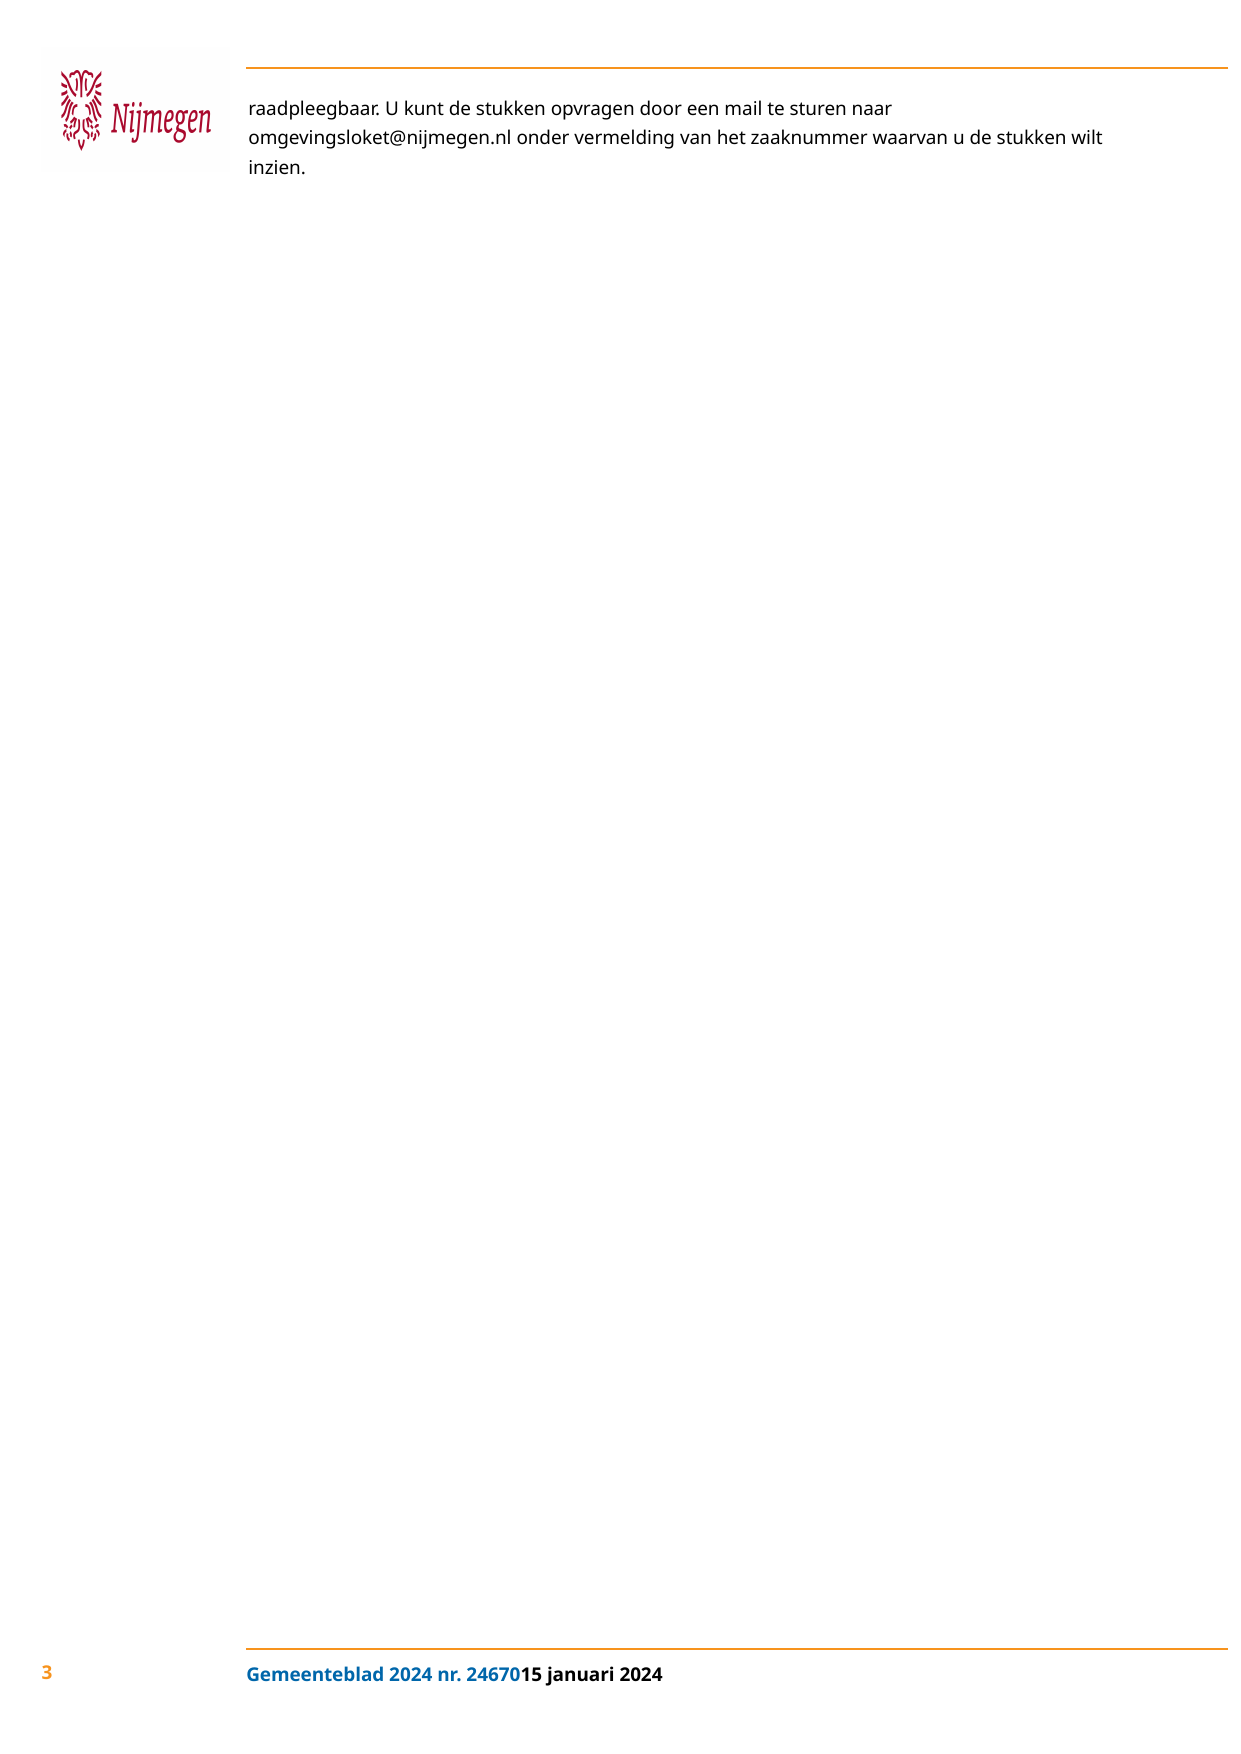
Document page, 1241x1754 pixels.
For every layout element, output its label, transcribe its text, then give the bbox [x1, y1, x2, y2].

picture [41, 47, 231, 172]
text raadpleegbaar. U kunt de stukken opvragen door een mail te sturen naar omgevingsloket@nijmegen.nl onder vermelding van het zaaknummer waarvan u de stukken wilt inzien. [248, 95, 1152, 180]
